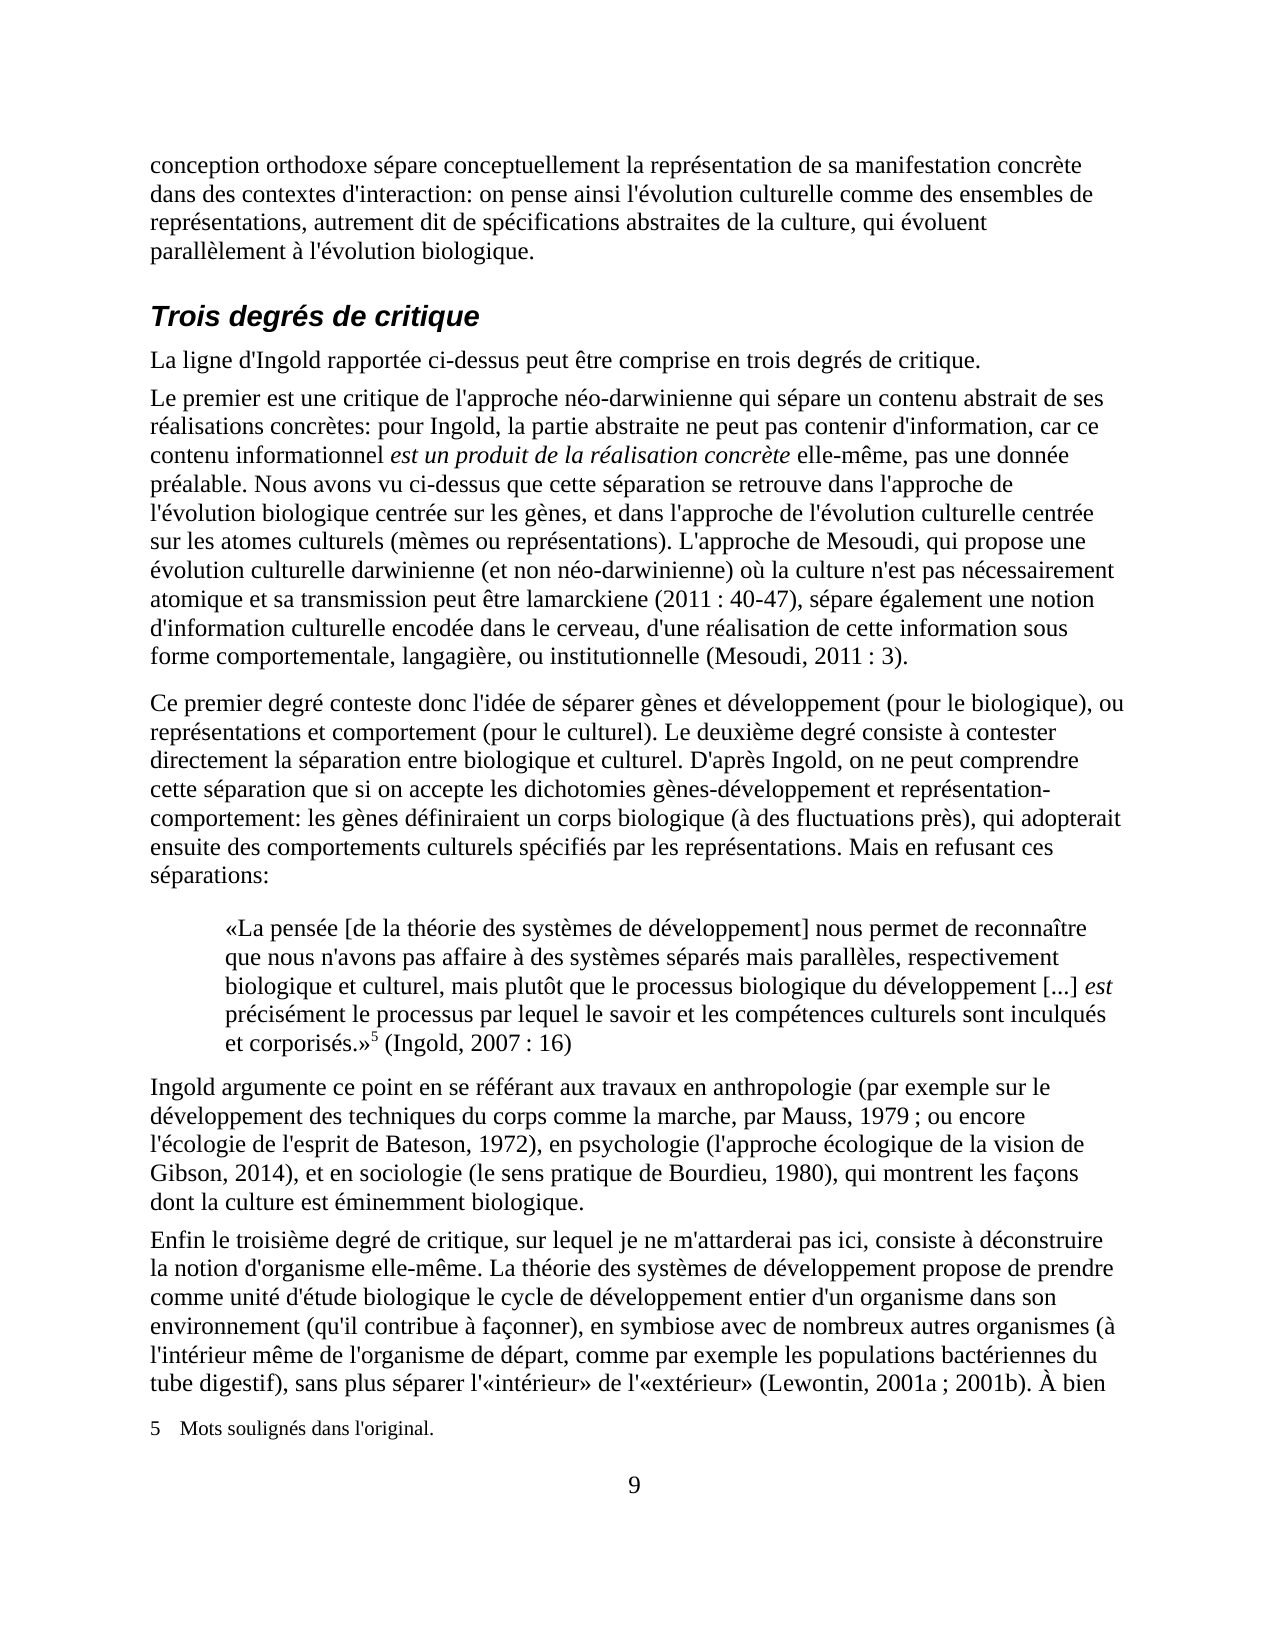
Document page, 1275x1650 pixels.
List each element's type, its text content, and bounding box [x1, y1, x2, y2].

text Ce premier degré conteste donc l'idée de séparer gènes et développement (pour le biologique), ou représentations et comportement (pour le culturel). Le deuxième degré consiste à contester directement la séparation entre biologique et culturel. D'après Ingold, on ne peut comprendre cette séparation que si on accepte les dichotomies gènes-développement et représentation-comportement: les gènes définiraient un corps biologique (à des fluctuations près), qui adopterait ensuite des comportements culturels spécifiés par les représentations. Mais en refusant ces séparations: [150, 688, 1125, 889]
text La ligne d'Ingold rapportée ci-dessus peut être comprise en trois degrés de critique. [150, 345, 1125, 374]
text Le premier est une critique de l'approche néo-darwinienne qui sépare un contenu abstrait de ses réalisations concrètes: pour Ingold, la partie abstraite ne peut pas contenir d'information, car ce contenu informationnel est un produit de la réalisation concrète elle-même, pas une donnée préalable. Nous avons vu ci-dessus que cette séparation se retrouve dans l'approche de l'évolution biologique centrée sur les gènes, et dans l'approche de l'évolution culturelle centrée sur les atomes culturels (mèmes ou représentations). L'approche de Mesoudi, qui propose une évolution culturelle darwinienne (et non néo-darwinienne) où la culture n'est pas nécessairement atomique et sa transmission peut être lamarckiene (2011 : 40‑47), sépare également une notion d'information culturelle encodée dans le cerveau, d'une réalisation de cette information sous forme comportementale, langagière, ou institutionnelle (Mesoudi, 2011 : 3). [150, 383, 1125, 670]
text Enfin le troisième degré de critique, sur lequel je ne m'attarderai pas ici, consiste à déconstruire la notion d'organisme elle-même. La théorie des systèmes de développement propose de prendre comme unité d'étude biologique le cycle de développement entier d'un organisme dans son environnement (qu'il contribue à façonner), en symbiose avec de nombreux autres organismes (à l'intérieur même de l'organisme de départ, comme par exemple les populations bactériennes du tube digestif), sans plus séparer l'«intérieur» de l'«extérieur» (Lewontin, 2001a ; 2001b). À bien [150, 1225, 1125, 1397]
text «La pensée [de la théorie des systèmes de développement] nous permet de reconnaître que nous n'avons pas affaire à des systèmes séparés mais parallèles, respectivement biologique et culturel, mais plutôt que le processus biologique du développement [...] est précisément le processus par lequel le savoir et les compétences culturels sont inculqués et corporisés.» (Ingold, 2007 : 16) [225, 913, 1125, 1057]
text conception orthodoxe sépare conceptuellement la représentation de sa manifestation concrète dans des contextes d'interaction: on pense ainsi l'évolution culturelle comme des ensembles de représentations, autrement dit de spécifications abstraites de la culture, qui évoluent parallèlement à l'évolution biologique. [150, 150, 1125, 265]
subtitle Trois degrés de critique [150, 299, 1125, 332]
text Mots soulignés dans l'original. [150, 1416, 1125, 1440]
text Ingold argumente ce point en se référant aux travaux en anthropologie (par exemple sur le développement des techniques du corps comme la marche, par Mauss, 1979 ; ou encore l'écologie de l'esprit de Bateson, 1972), en psychologie (l'approche écologique de la vision de Gibson, 2014), et en sociologie (le sens pratique de Bourdieu, 1980), qui montrent les façons dont la culture est éminemment biologique. [150, 1072, 1125, 1216]
